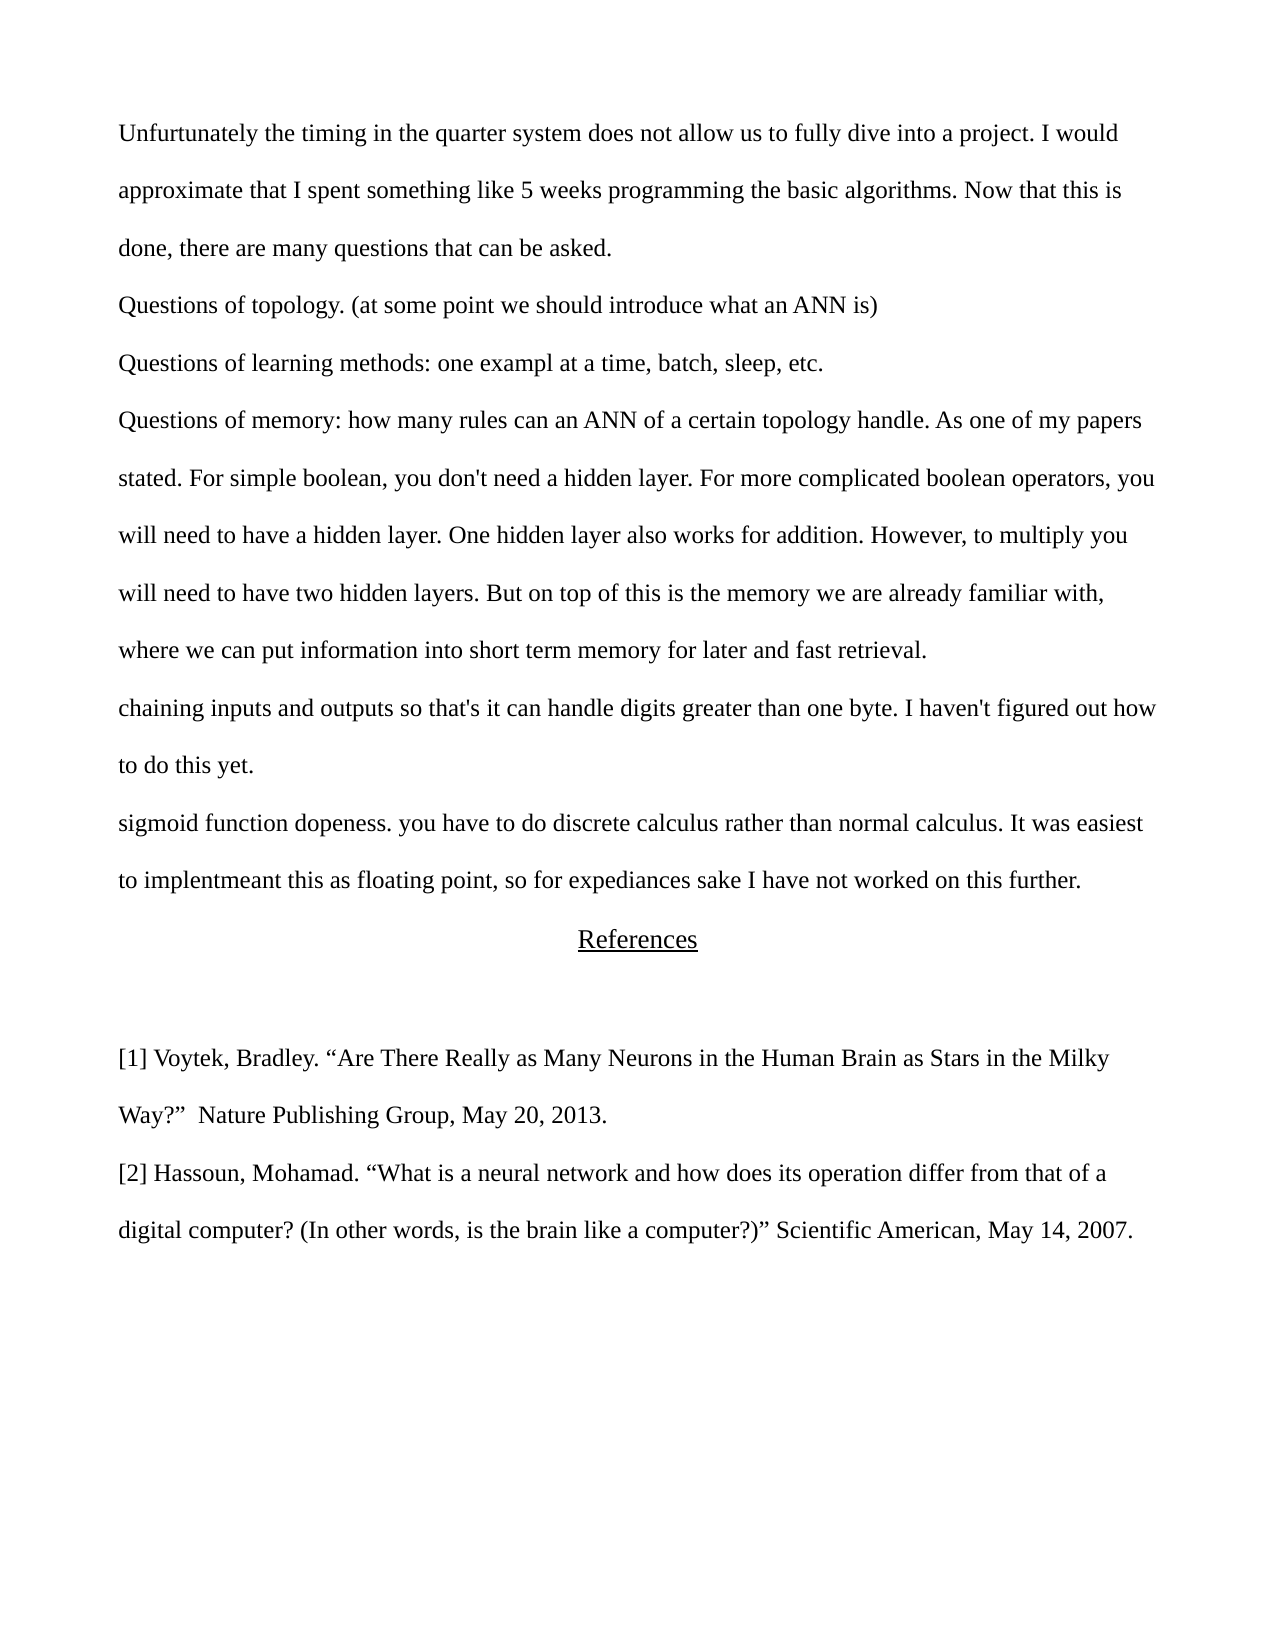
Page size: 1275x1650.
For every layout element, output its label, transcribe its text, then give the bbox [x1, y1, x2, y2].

text Questions of learning methods: one exampl at a time, batch, sleep, etc. [118, 348, 1157, 377]
text chaining inputs and outputs so that's it can handle digits greater than one byte. I haven't figured out how to do this yet. [118, 693, 1157, 779]
text sigmoid function dopeness. you have to do discrete calculus rather than normal calculus. It was easiest to implentmeant this as floating point, so for expediances sake I have not worked on this further. [118, 808, 1157, 894]
text References [118, 923, 1157, 954]
text Questions of memory: how many rules can an ANN of a certain topology handle. As one of my papers stated. For simple boolean, you don't need a hidden layer. For more complicated boolean operators, you will need to have a hidden layer. One hidden layer also works for addition. However, to multiply you will need to have two hidden layers. But on top of this is the memory we are already familiar with, where we can put information into short term memory for later and fast retrieval. [118, 406, 1157, 664]
text [1] Voytek, Bradley. “Are There Really as Many Neurons in the Human Brain as Stars in the Milky Way?” Nature Publishing Group, May 20, 2013. [118, 1043, 1157, 1129]
text Questions of topology. (at some point we should introduce what an ANN is) [118, 291, 1157, 319]
text [2] Hassoun, Mohamad. “What is a neural network and how does its operation differ from that of a digital computer? (In other words, is the brain like a computer?)” Scientific American, May 14, 2007. [118, 1158, 1157, 1244]
text Unfurtunately the timing in the quarter system does not allow us to fully dive into a project. I would approximate that I spent something like 5 weeks programming the basic algorithms. Now that this is done, there are many questions that can be asked. [118, 118, 1157, 262]
